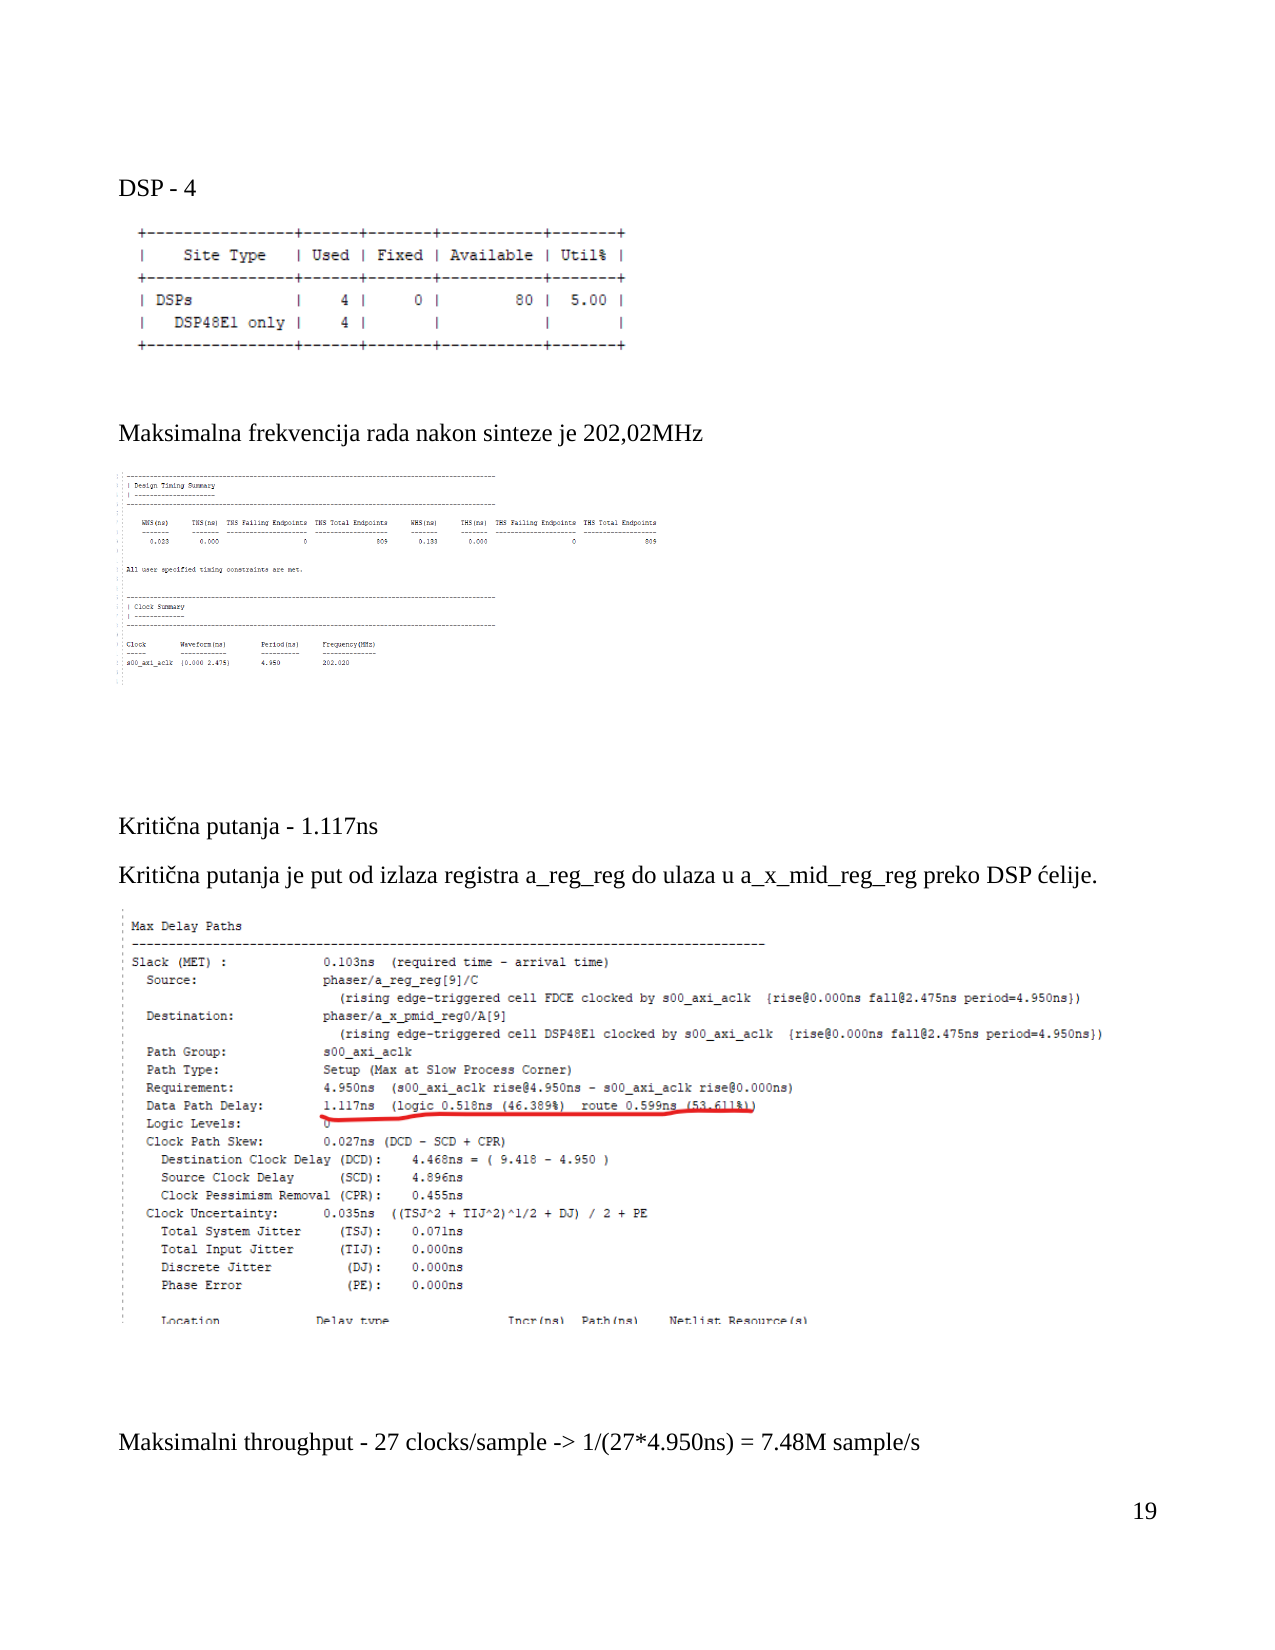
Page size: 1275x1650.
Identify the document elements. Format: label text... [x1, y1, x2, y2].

text DSP - 4 [118, 173, 1157, 202]
text Maksimalni throughput - 27 clocks/sample -> 1/(27*4.950ns) = 7.48M sample/s [118, 1427, 1157, 1456]
text Maksimalna frekvencija rada nakon sinteze je 202,02MHz [118, 418, 1157, 447]
text Kritična putanja je put od izlaza registra a_reg_reg do ulaza u a_x_mid_reg_reg preko DSP ćelije. [118, 860, 1157, 889]
text Kritična putanja - 1.117ns [118, 811, 1157, 840]
